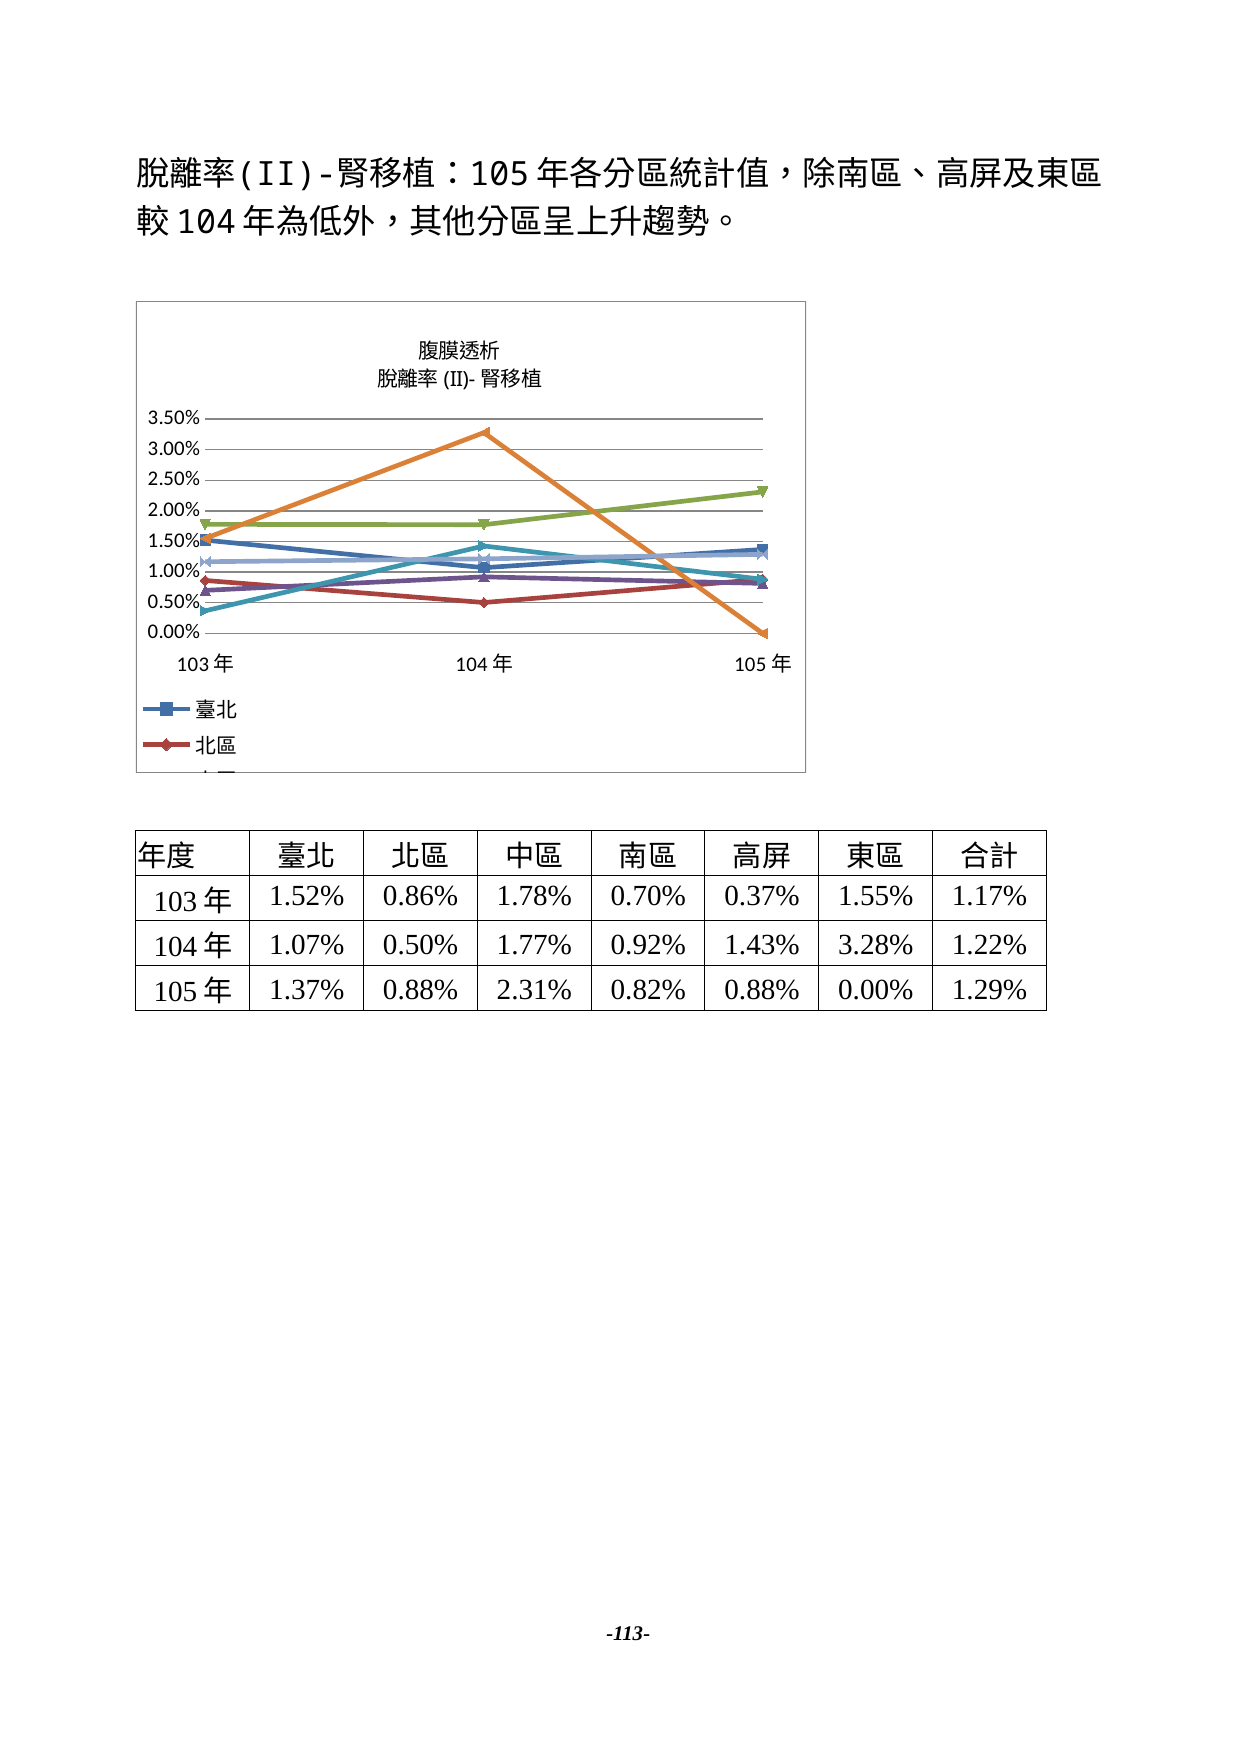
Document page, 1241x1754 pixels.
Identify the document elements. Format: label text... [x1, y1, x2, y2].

table_cell 1.22% [933, 921, 1046, 965]
table_cell 0.92% [592, 921, 704, 965]
table_cell 0.50% [364, 921, 477, 965]
table_cell 0.00% [819, 966, 932, 1010]
table_header 年度 [136, 831, 249, 875]
text 脫離率(II)-腎移植：105年各分區統計值，除南區、高屏及東區較104年為低外，其他分區呈上升趨勢。 [136, 147, 1122, 244]
table_cell 1.43% [705, 921, 818, 965]
table_header 臺北 [250, 831, 363, 875]
table_header 東區 [819, 831, 932, 875]
table_cell 0.86% [364, 876, 477, 920]
table_cell 0.88% [705, 966, 818, 1010]
table_cell 1.78% [478, 876, 591, 920]
table_cell 1.07% [250, 921, 363, 965]
table_cell 1.52% [250, 876, 363, 920]
table_cell 103年 [136, 876, 249, 920]
table_header 北區 [364, 831, 477, 875]
table_cell 1.17% [933, 876, 1046, 920]
table_cell 105年 [136, 966, 249, 1010]
table_cell 1.55% [819, 876, 932, 920]
table_header 南區 [592, 831, 704, 875]
table_cell 0.70% [592, 876, 704, 920]
table_header 中區 [478, 831, 591, 875]
table_cell 0.88% [364, 966, 477, 1010]
table_cell 2.31% [478, 966, 591, 1010]
table_cell 0.82% [592, 966, 704, 1010]
table_cell 1.77% [478, 921, 591, 965]
table_cell 1.29% [933, 966, 1046, 1010]
table_cell 1.37% [250, 966, 363, 1010]
table_cell 0.37% [705, 876, 818, 920]
table_header 高屏 [705, 831, 818, 875]
table_cell 104年 [136, 921, 249, 965]
table_header 合計 [933, 831, 1046, 875]
table_cell 3.28% [819, 921, 932, 965]
